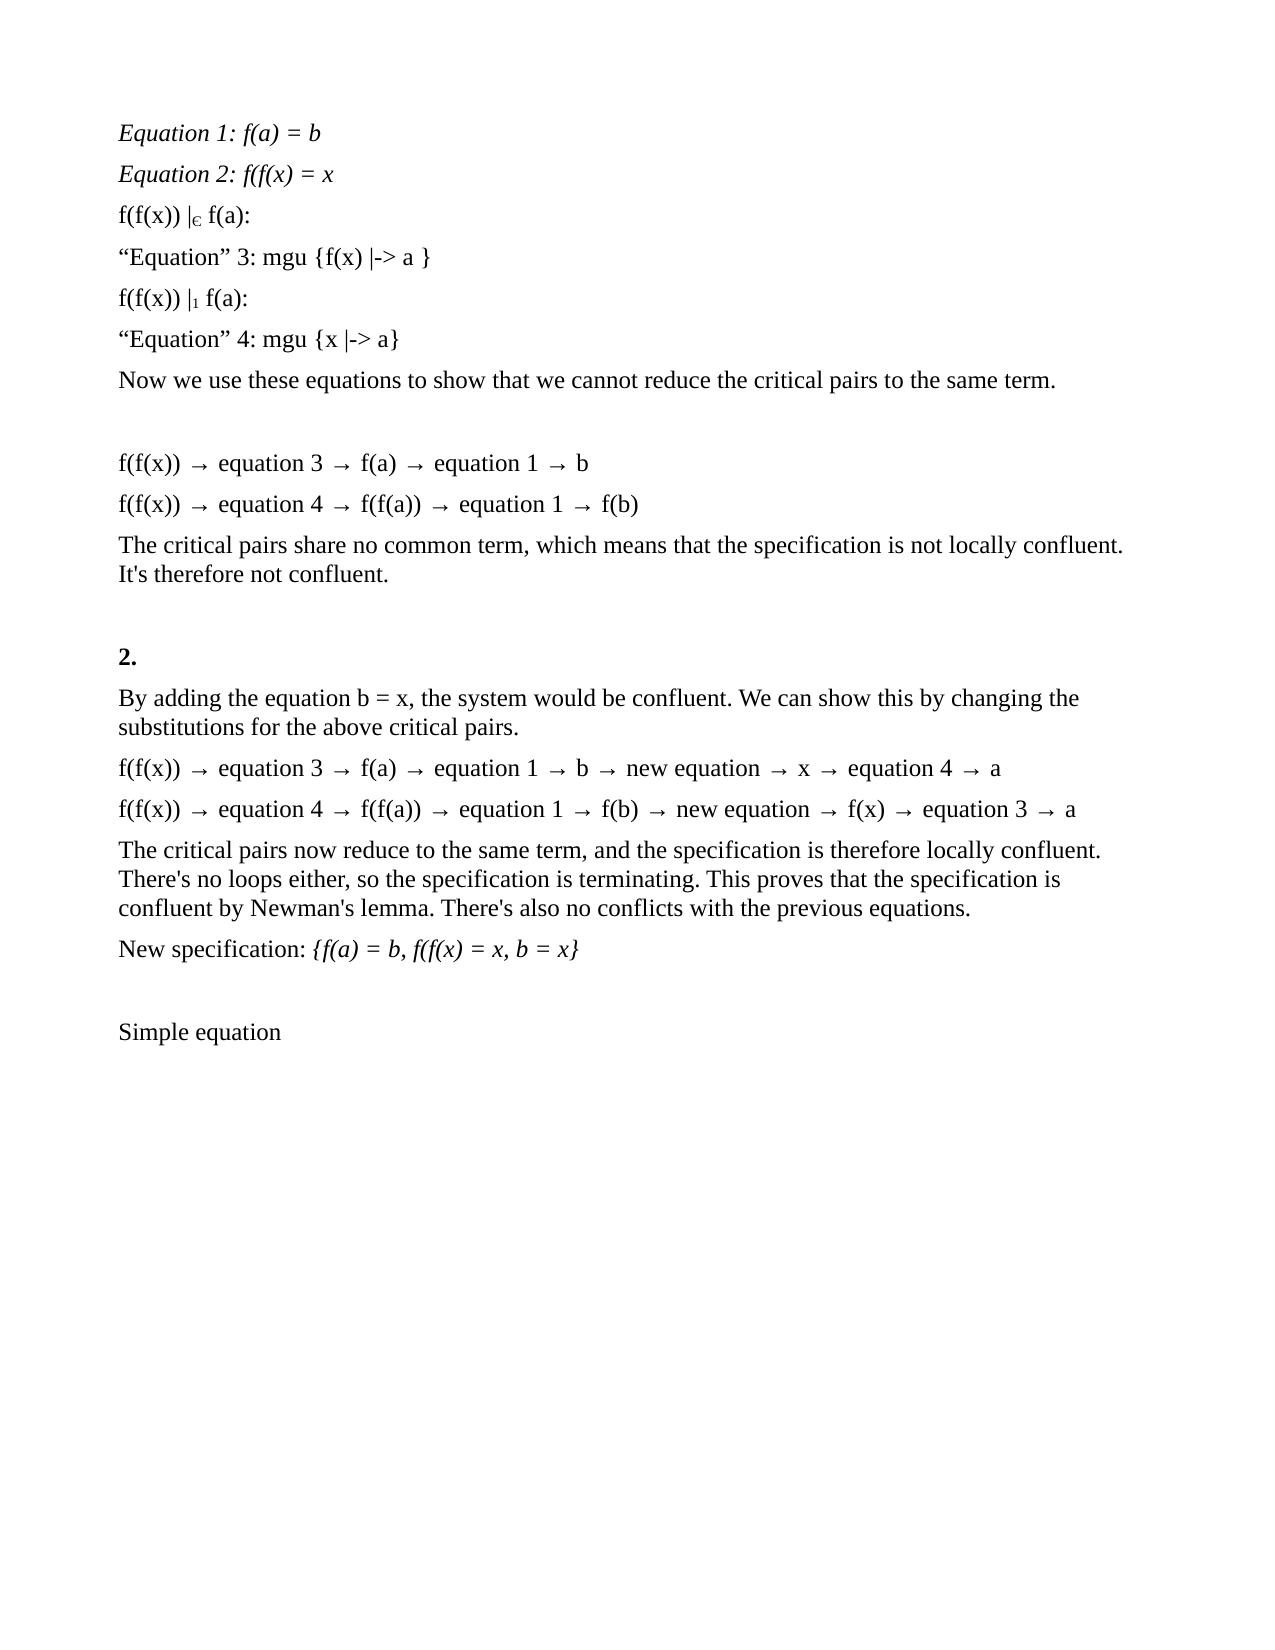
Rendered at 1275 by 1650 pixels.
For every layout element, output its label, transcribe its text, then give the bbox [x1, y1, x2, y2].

text f(f(x)) |1 f(a): [118, 283, 1157, 312]
text “Equation” 3: mgu {f(x) |-> a } [118, 242, 1157, 271]
text 2. [118, 642, 1157, 671]
text New specification: {f(a) = b, f(f(x) = x, b = x} [118, 934, 1157, 963]
text Now we use these equations to show that we cannot reduce the critical pairs to the same term. [118, 366, 1157, 394]
text By adding the equation b = x, the system would be confluent. We can show this by changing the substitutions for the above critical pairs. [118, 683, 1157, 741]
text Equation 2: f(f(x) = x [118, 159, 1157, 188]
text f(f(x)) → equation 3 → f(a) → equation 1 → b → new equation → x → equation 4 → a [118, 753, 1157, 782]
text Equation 1: f(a) = b [118, 118, 1157, 147]
text f(f(x)) → equation 4 → f(f(a)) → equation 1 → f(b) [118, 489, 1157, 518]
text f(f(x)) → equation 4 → f(f(a)) → equation 1 → f(b) → new equation → f(x) → equation 3 → a [118, 794, 1157, 823]
text The critical pairs now reduce to the same term, and the specification is therefore locally confluent. There's no loops either, so the specification is terminating. This proves that the specification is confluent by Newman's lemma. There's also no conflicts with the previous equations. [118, 836, 1157, 922]
text “Equation” 4: mgu {x |-> a} [118, 324, 1157, 353]
text The critical pairs share no common term, which means that the specification is not locally confluent. It's therefore not confluent. [118, 531, 1157, 588]
text f(f(x)) → equation 3 → f(a) → equation 1 → b [118, 448, 1157, 477]
text f(f(x)) |Є f(a): [118, 201, 1157, 229]
text Simple equation [118, 1017, 1157, 1046]
